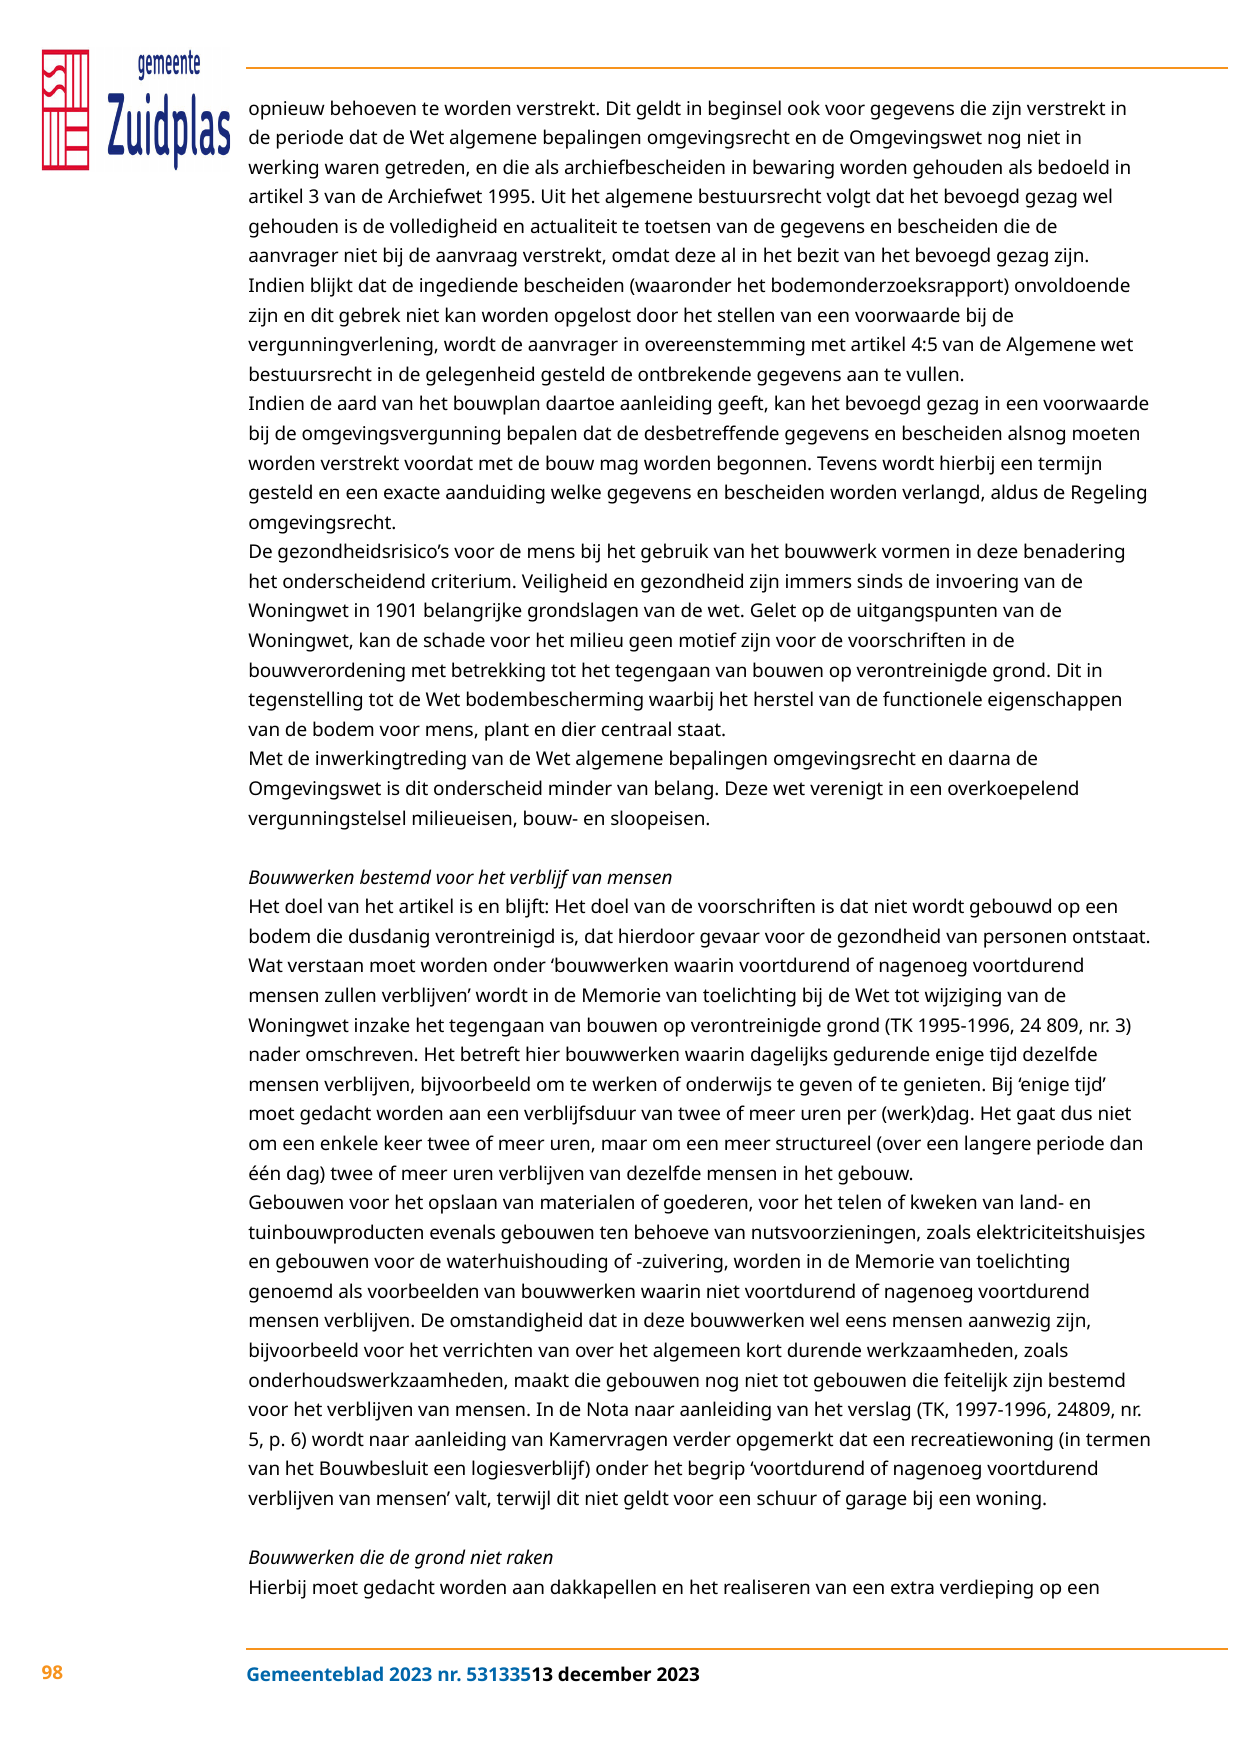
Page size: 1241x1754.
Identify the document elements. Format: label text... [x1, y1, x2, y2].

text Indien blijkt dat de ingediende bescheiden (waaronder het bodemonderzoeksrapport) onvoldoende zijn en dit gebrek niet kan worden opgelost door het stellen van een voorwaarde bij de vergunningverlening, wordt de aanvrager in overeenstemming met artikel 4:5 van de Algemene wet bestuursrecht in de gelegenheid gesteld de ontbrekende gegevens aan te vullen. [248, 272, 1152, 387]
text De gezondheidsrisico’s voor de mens bij het gebruik van het bouwwerk vormen in deze benadering het onderscheidend criterium. Veiligheid en gezondheid zijn immers sinds de invoering van de Woningwet in 1901 belangrijke grondslagen van de wet. Gelet op de uitgangspunten van de Woningwet, kan de schade voor het milieu geen motief zijn voor de voorschriften in de bouwverordening met betrekking tot het tegengaan van bouwen op verontreinigde grond. Dit in tegenstelling tot de Wet bodembescherming waarbij het herstel van de functionele eigenschappen van de bodem voor mens, plant en dier centraal staat. [248, 538, 1152, 742]
text Wat verstaan moet worden onder ‘bouwwerken waarin voortdurend of nagenoeg voortdurend mensen zullen verblijven’ wordt in de Memorie van toelichting bij de Wet tot wijziging van de Woningwet inzake het tegengaan van bouwen op verontreinigde grond (TK 1995-1996, 24 809, nr. 3) nader omschreven. Het betreft hier bouwwerken waarin dagelijks gedurende enige tijd dezelfde mensen verblijven, bijvoorbeeld om te werken of onderwijs te geven of te genieten. Bij ‘enige tijd’ moet gedacht worden aan een verblijfsduur van twee of meer uren per (werk)dag. Het gaat dus niet om een enkele keer twee of meer uren, maar om een meer structureel (over een langere periode dan één dag) twee of meer uren verblijven van dezelfde mensen in het gebouw. [248, 953, 1152, 1186]
text Indien de aard van het bouwplan daartoe aanleiding geeft, kan het bevoegd gezag in een voorwaarde bij de omgevingsvergunning bepalen dat de desbetreffende gegevens en bescheiden alsnog moeten worden verstrekt voordat met de bouw mag worden begonnen. Tevens wordt hierbij een termijn gesteld en een exacte aanduiding welke gegevens en bescheiden worden verlangd, aldus de Regeling omgevingsrecht. [248, 391, 1152, 535]
text Gebouwen voor het opslaan van materialen of goederen, voor het telen of kweken van land- en tuinbouwproducten evenals gebouwen ten behoeve van nutsvoorzieningen, zoals elektriciteitshuisjes en gebouwen voor de waterhuishouding of -zuivering, worden in de Memorie van toelichting genoemd als voorbeelden van bouwwerken waarin niet voortdurend of nagenoeg voortdurend mensen verblijven. De omstandigheid dat in deze bouwwerken wel eens mensen aanwezig zijn, bijvoorbeeld voor het verrichten van over het algemeen kort durende werkzaamheden, zoals onderhoudswerkzaamheden, maakt die gebouwen nog niet tot gebouwen die feitelijk zijn bestemd voor het verblijven van mensen. In de Nota naar aanleiding van het verslag (TK, 1997-1996, 24809, nr. 5, p. 6) wordt naar aanleiding van Kamervragen verder opgemerkt dat een recreatiewoning (in termen van het Bouwbesluit een logiesverblijf) onder het begrip ‘voortdurend of nagenoeg voortdurend verblijven van mensen’ valt, terwijl dit niet geldt voor een schuur of garage bij een woning. [248, 1189, 1152, 1511]
picture [41, 47, 231, 172]
text Hierbij moet gedacht worden aan dakkapellen en het realiseren van een extra verdieping op een [248, 1574, 1152, 1600]
text Bouwwerken die de grond niet raken [248, 1544, 1152, 1570]
text opnieuw behoeven te worden verstrekt. Dit geldt in beginsel ook voor gegevens die zijn verstrekt in de periode dat de Wet algemene bepalingen omgevingsrecht en de Omgevingswet nog niet in werking waren getreden, en die als archiefbescheiden in bewaring worden gehouden als bedoeld in artikel 3 van de Archiefwet 1995. Uit het algemene bestuursrecht volgt dat het bevoegd gezag wel gehouden is de volledigheid en actualiteit te toetsen van de gegevens en bescheiden die de aanvrager niet bij de aanvraag verstrekt, omdat deze al in het bezit van het bevoegd gezag zijn. [248, 95, 1152, 268]
text Bouwwerken bestemd voor het verblijf van mensen [248, 864, 1152, 890]
text Met de inwerkingtreding van de Wet algemene bepalingen omgevingsrecht en daarna de Omgevingswet is dit onderscheid minder van belang. Deze wet verenigt in een overkoepelend vergunningstelsel milieueisen, bouw- en sloopeisen. [248, 746, 1152, 831]
text Het doel van het artikel is en blijft: Het doel van de voorschriften is dat niet wordt gebouwd op een bodem die dusdanig verontreinigd is, dat hierdoor gevaar voor de gezondheid van personen ontstaat. [248, 893, 1152, 949]
